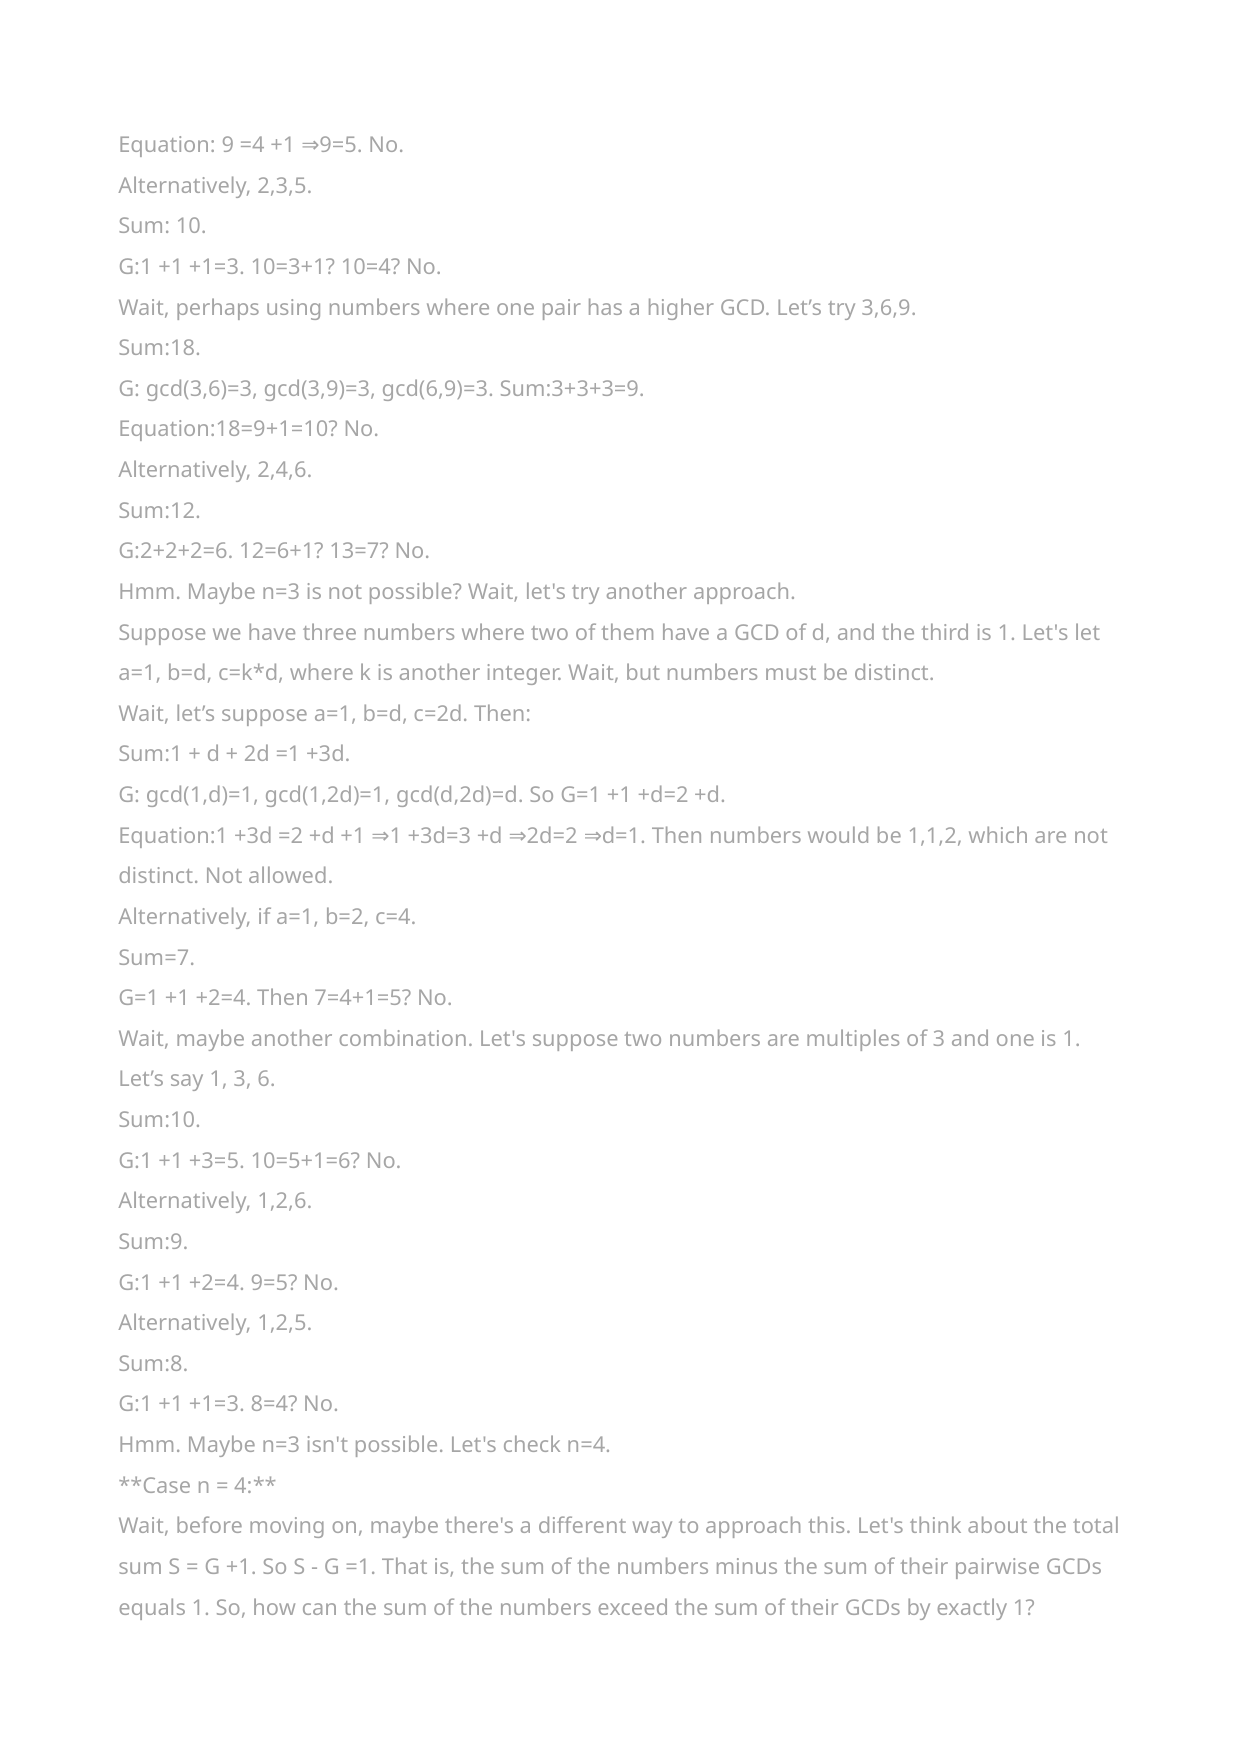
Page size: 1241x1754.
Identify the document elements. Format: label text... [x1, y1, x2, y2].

text Suppose we have three numbers where two of them have a GCD of d, and the third is 1. Let's let a=1, b=d, c=k*d, where k is another integer. Wait, but numbers must be distinct. [118, 606, 1122, 687]
text Alternatively, if a=1, b=2, c=4. [118, 890, 1122, 931]
text Sum:9. [118, 1215, 1122, 1256]
text Sum:12. [118, 484, 1122, 524]
text Sum:8. [118, 1337, 1122, 1377]
text G:1 +1 +3=5. 10=5+1=6? No. [118, 1134, 1122, 1174]
text Alternatively, 2,4,6. [118, 443, 1122, 484]
text Alternatively, 1,2,5. [118, 1296, 1122, 1337]
text G:1 +1 +2=4. 9=5? No. [118, 1256, 1122, 1296]
text Sum=7. [118, 931, 1122, 971]
text Wait, maybe another combination. Let's suppose two numbers are multiples of 3 and one is 1. Let’s say 1, 3, 6. [118, 1012, 1122, 1093]
text Equation: 9 =4 +1 ⇒9=5. No. [118, 118, 1122, 159]
text G:2+2+2=6. 12=6+1? 13=7? No. [118, 524, 1122, 565]
text Sum: 10. [118, 199, 1122, 240]
text Wait, perhaps using numbers where one pair has a higher GCD. Let’s try 3,6,9. [118, 281, 1122, 321]
text G: gcd(1,d)=1, gcd(1,2d)=1, gcd(d,2d)=d. So G=1 +1 +d=2 +d. [118, 768, 1122, 809]
text G: gcd(3,6)=3, gcd(3,9)=3, gcd(6,9)=3. Sum:3+3+3=9. [118, 362, 1122, 402]
text G:1 +1 +1=3. 10=3+1? 10=4? No. [118, 240, 1122, 281]
text Hmm. Maybe n=3 isn't possible. Let's check n=4. [118, 1418, 1122, 1459]
text Wait, before moving on, maybe there's a different way to approach this. Let's think about the total sum S = G +1. So S - G =1. That is, the sum of the numbers minus the sum of their pairwise GCDs equals 1. So, how can the sum of the numbers exceed the sum of their GCDs by exactly 1? [118, 1499, 1122, 1621]
text Alternatively, 2,3,5. [118, 159, 1122, 199]
text Hmm. Maybe n=3 is not possible? Wait, let's try another approach. [118, 565, 1122, 606]
text Sum:18. [118, 321, 1122, 362]
text Equation:1 +3d =2 +d +1 ⇒1 +3d=3 +d ⇒2d=2 ⇒d=1. Then numbers would be 1,1,2, which are not distinct. Not allowed. [118, 809, 1122, 890]
text G:1 +1 +1=3. 8=4? No. [118, 1377, 1122, 1418]
text Sum:10. [118, 1093, 1122, 1134]
text G=1 +1 +2=4. Then 7=4+1=5? No. [118, 971, 1122, 1012]
text Alternatively, 1,2,6. [118, 1174, 1122, 1215]
text Wait, let’s suppose a=1, b=d, c=2d. Then: [118, 687, 1122, 727]
text **Case n = 4:** [118, 1459, 1122, 1499]
text Equation:18=9+1=10? No. [118, 402, 1122, 443]
text Sum:1 + d + 2d =1 +3d. [118, 727, 1122, 768]
